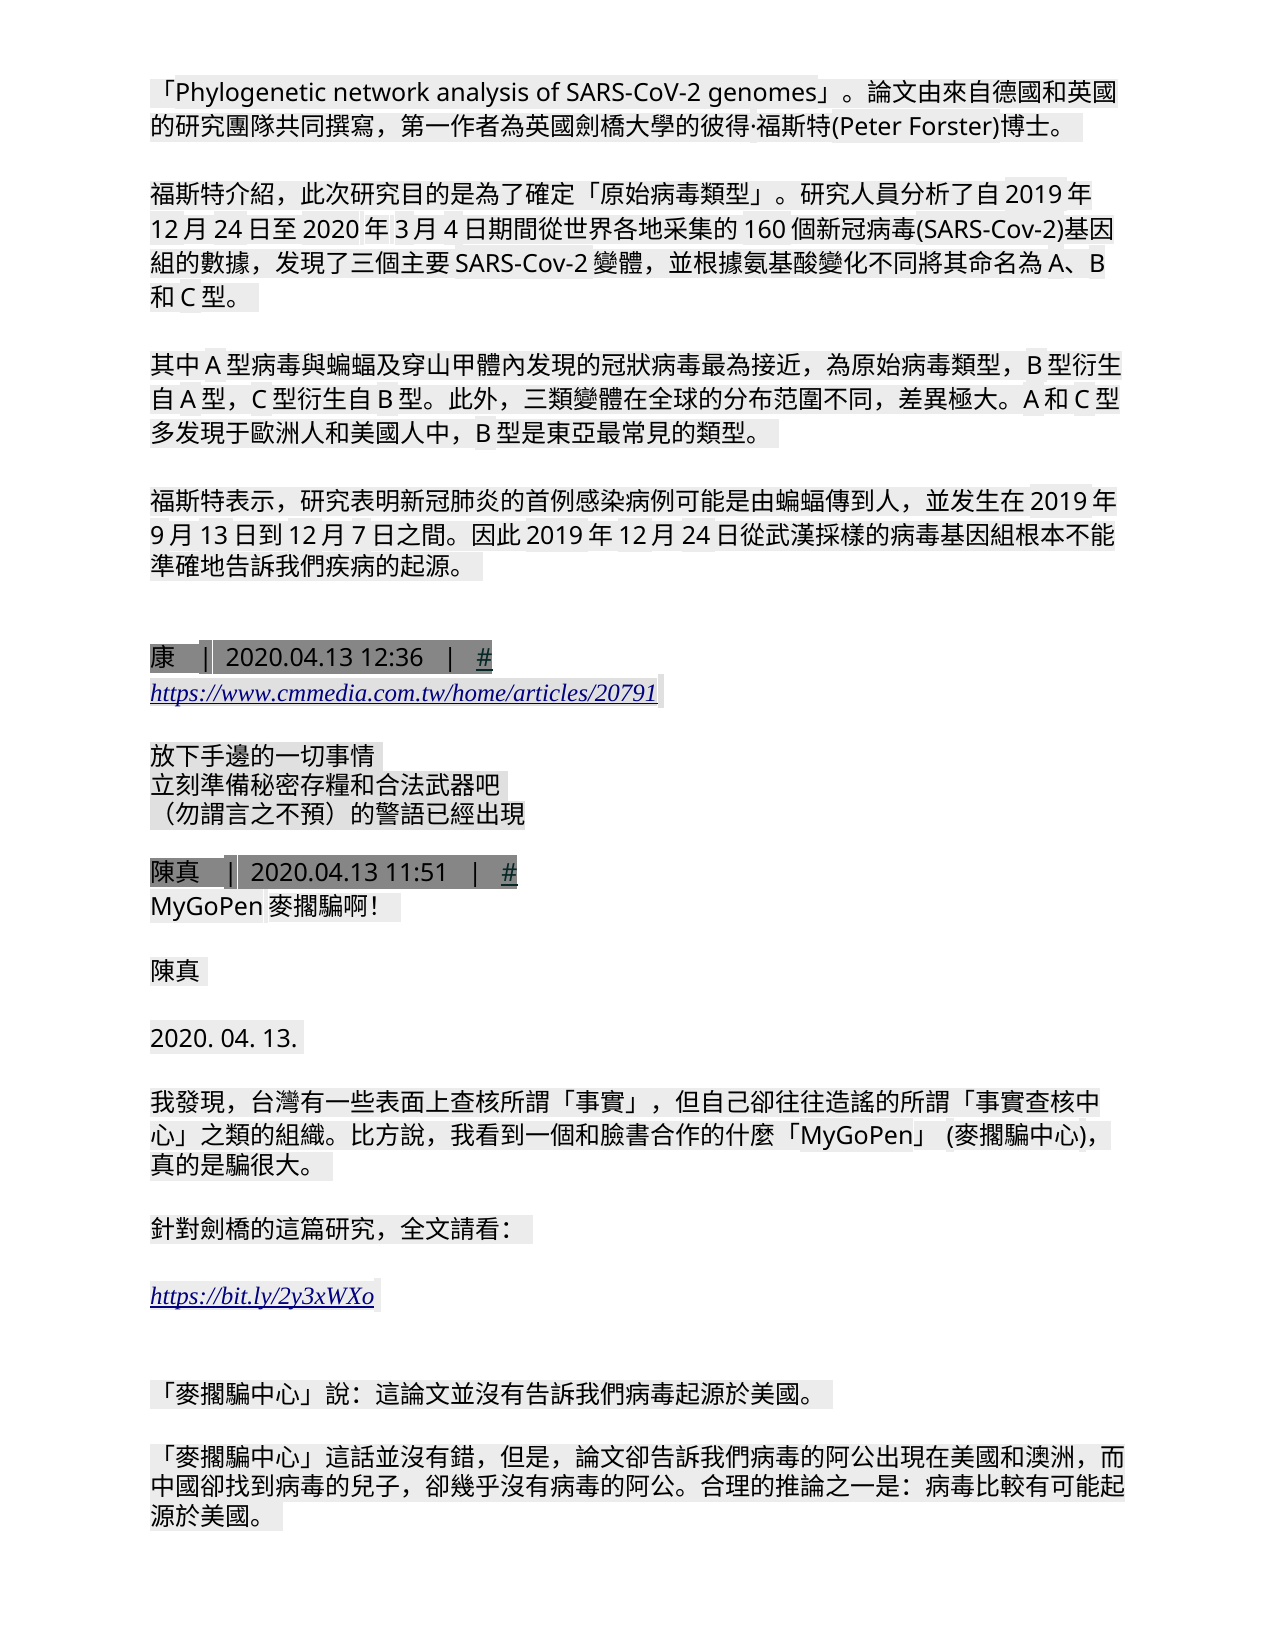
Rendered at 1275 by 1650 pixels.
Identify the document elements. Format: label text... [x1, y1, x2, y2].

text 「Phylogenetic network analysis of SARS-CoV-2 genomes」。論文由來自德國和英國的研究團隊共同撰寫，第一作者為英國劍橋大學的彼得·福斯特(Peter Forster)博士。 福斯特介紹，此次研究目的是為了確定「原始病毒類型」。研究人員分析了自2019年12月24日至2020年3月4日期間從世界各地采集的160個新冠病毒(SARS-Cov-2)基因組的數據，发現了三個主要SARS-Cov-2變體，並根據氨基酸變化不同將其命名為A、B和C型。 其中A型病毒與蝙蝠及穿山甲體內发現的冠狀病毒最為接近，為原始病毒類型，B型衍生自A型，C型衍生自B型。此外，三類變體在全球的分布范圍不同，差異極大。A和C型多发現于歐洲人和美國人中，B型是東亞最常見的類型。 福斯特表示，研究表明新冠肺炎的首例感染病例可能是由蝙蝠傳到人，並发生在2019年9月13日到12月7日之間。因此2019年12月24日從武漢採樣的病毒基因組根本不能準確地告訴我們疾病的起源。 [150, 75, 1125, 615]
text 康 | 2020.04.13 12:36 | # [150, 640, 1125, 674]
text https://www.cmmedia.com.tw/home/articles/20791 放下手邊的一切事情 立刻準備秘密存糧和合法武器吧 （勿謂言之不預）的警語已經出現 [150, 674, 1125, 830]
text 陳真 | 2020.04.13 11:51 | # [150, 855, 1125, 889]
text MyGoPen麥擱騙啊！ 陳真 2020. 04. 13. 我發現，台灣有一些表面上查核所謂「事實」，但自己卻往往造謠的所謂「事實查核中心」之類的組織。比方說，我看到一個和臉書合作的什麼「MyGoPen」 (麥擱騙中心)，真的是騙很大。 針對劍橋的這篇研究，全文請看： https://bit.ly/2y3xWXo 「麥擱騙中心」說：這論文並沒有告訴我們病毒起源於美國。 「麥擱騙中心」這話並沒有錯，但是，論文卻告訴我們病毒的阿公出現在美國和澳洲，而中國卻找到病毒的兒子，卻幾乎沒有病毒的阿公。合理的推論之一是：病毒比較有可能起源於美國。 [150, 889, 1125, 1565]
